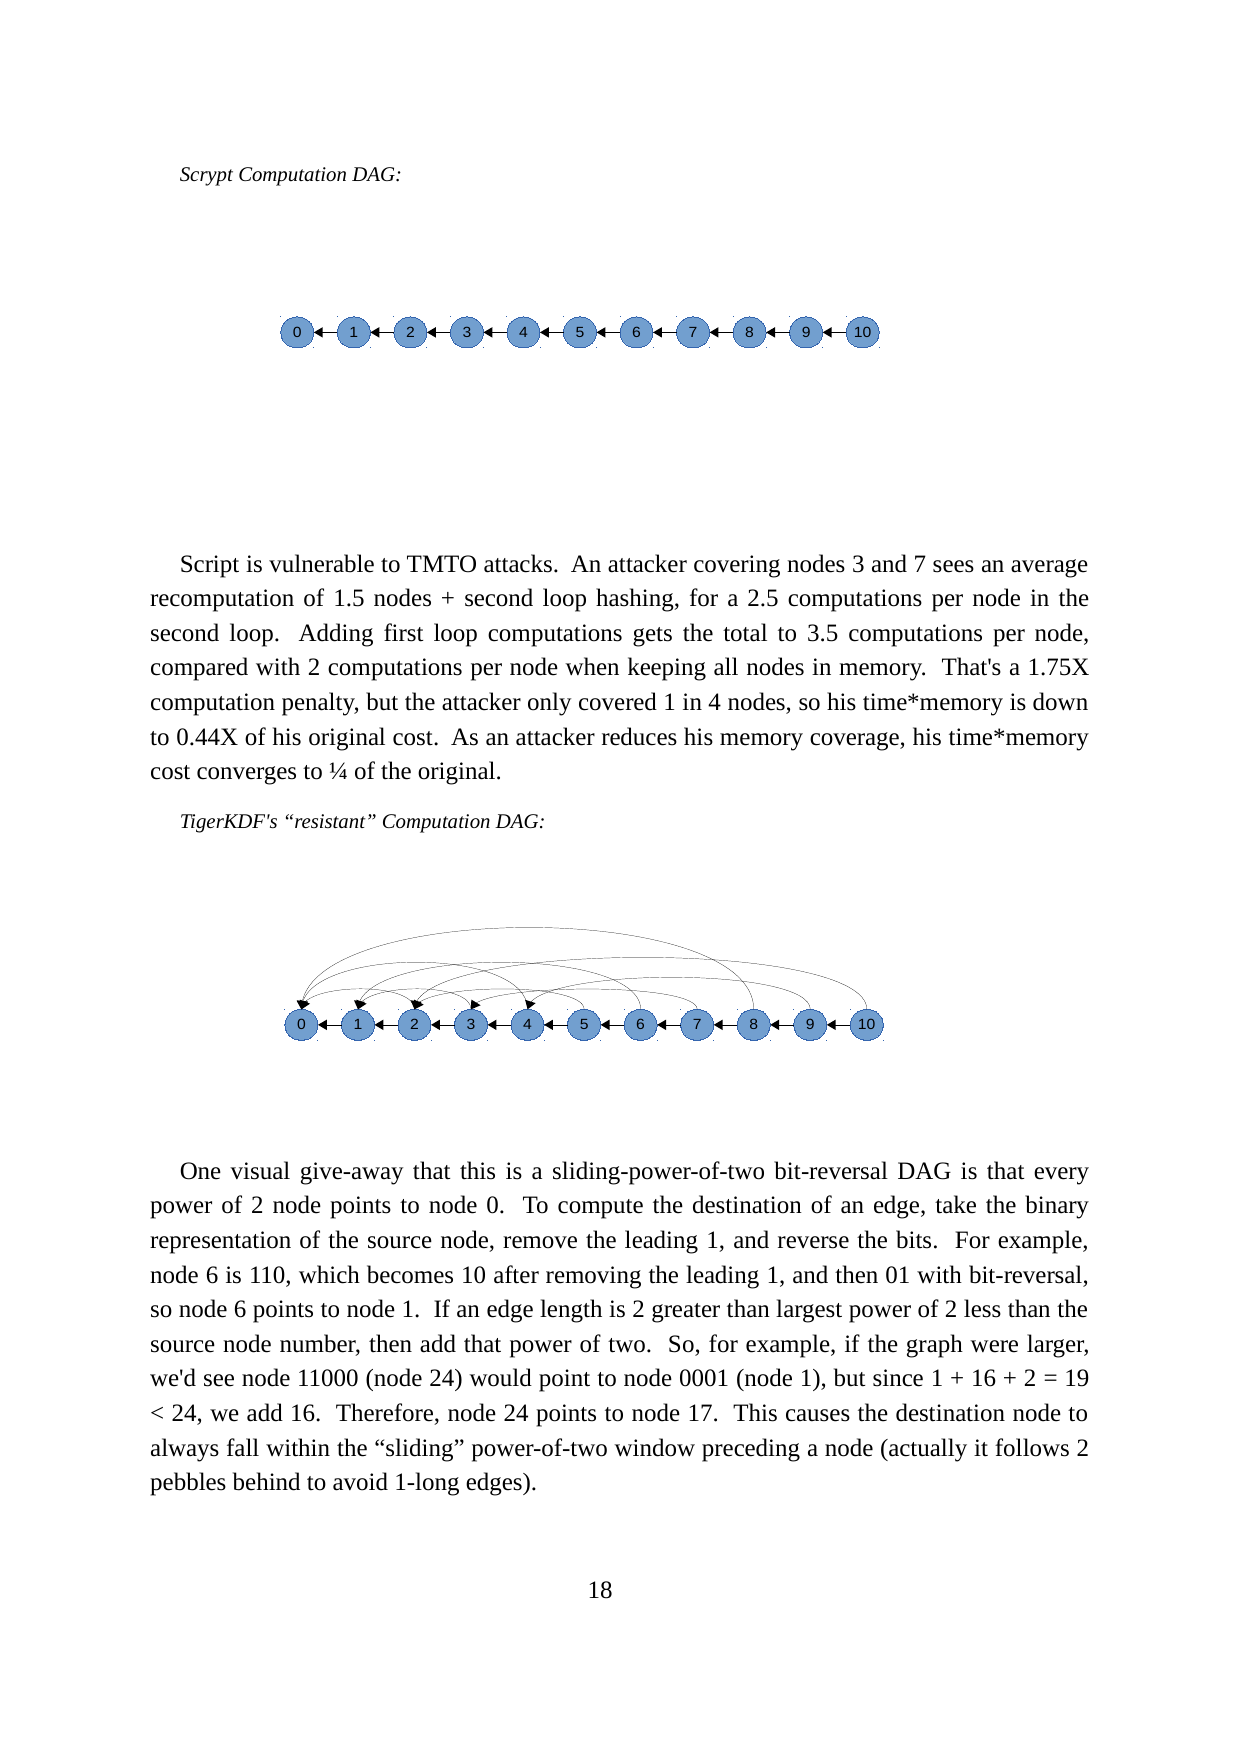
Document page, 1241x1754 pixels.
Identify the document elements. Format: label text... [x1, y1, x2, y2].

text One visual give-away that this is a sliding-power-of-two bit-reversal DAG is that every power of 2 node points to node 0. To compute the destination of an edge, take the binary representation of the source node, remove the leading 1, and reverse the bits. For example, node 6 is 110, which becomes 10 after removing the leading 1, and then 01 with bit-reversal, so node 6 points to node 1. If an edge length is 2 greater than largest power of 2 less than the source node number, then add that power of two. So, for example, if the graph were larger, we'd see node 11000 (node 24) would point to node 0001 (node 1), but since 1 + 16 + 2 = 19 < 24, we add 16. Therefore, node 24 points to node 17. This causes the destination node to always fall within the “sliding” power-of-two window preceding a node (actually it follows 2 pebbles behind to avoid 1-long edges). [150, 1157, 1091, 1496]
text Scrypt Computation DAG: [179, 162, 1007, 186]
text TigerKDF's “resistant” Computation DAG: [179, 809, 1007, 832]
text Script is vulnerable to TMTO attacks. An attacker covering nodes 3 and 7 sees an average recomputation of 1.5 nodes + second loop hashing, for a 2.5 computations per node in the second loop. Adding first loop computations gets the total to 3.5 computations per node, compared with 2 computations per node when keeping all nodes in memory. That's a 1.75X computation penalty, but the attacker only covered 1 in 4 nodes, so his time*memory is down to 0.44X of his original cost. As an attacker reduces his memory coverage, his time*memory cost converges to ¼ of the original. [150, 550, 1091, 785]
